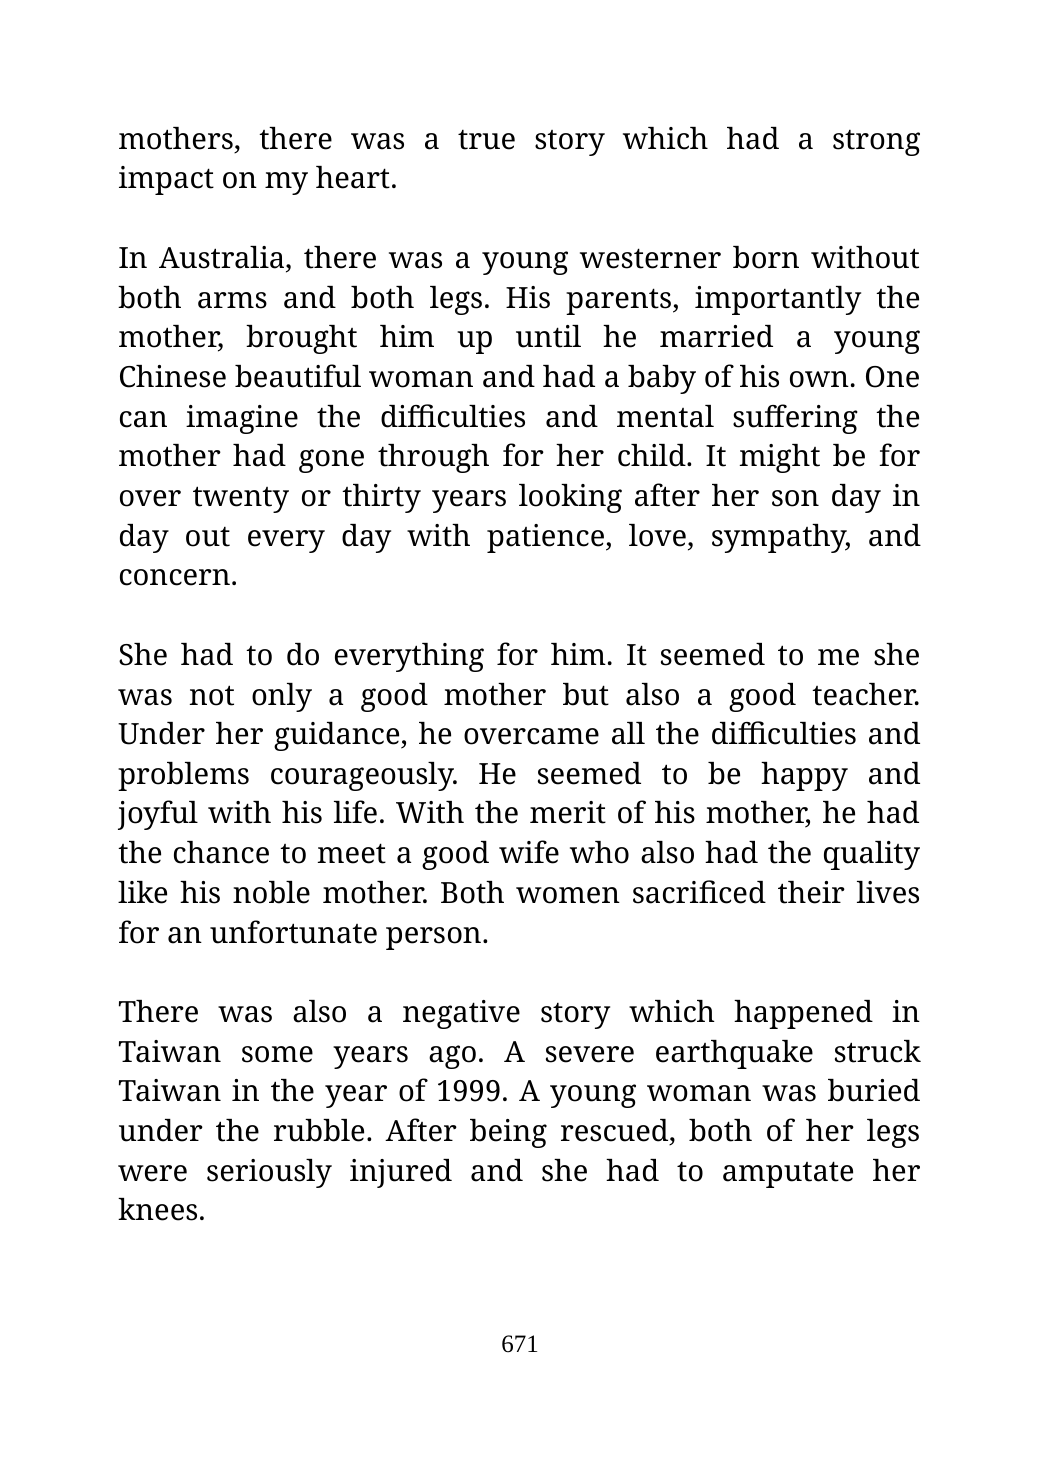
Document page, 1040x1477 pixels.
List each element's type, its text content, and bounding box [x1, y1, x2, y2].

text mothers, there was a true story which had a strong impact on my heart. In Australia, there was a young westerner born without both arms and both legs. His parents, importantly the mother, brought him up until he married a young Chinese beautiful woman and had a baby of his own. One can imagine the difficulties and mental suffering the mother had gone through for her child. It might be for over twenty or thirty years looking after her son day in day out every day with patience, love, sympathy, and concern. She had to do everything for him. It seemed to me she was not only a good mother but also a good teacher. Under her guidance, he overcame all the difficulties and problems courageously. He seemed to be happy and joyful with his life. With the merit of his mother, he had the chance to meet a good wife who also had the quality like his noble mother. Both women sacrificed their lives for an unfortunate person. There was also a negative story which happened in Taiwan some years ago. A severe earthquake struck Taiwan in the year of 1999. A young woman was buried under the rubble. After being rescued, both of her legs were seriously injured and she had to amputate her knees. [118, 118, 922, 1269]
